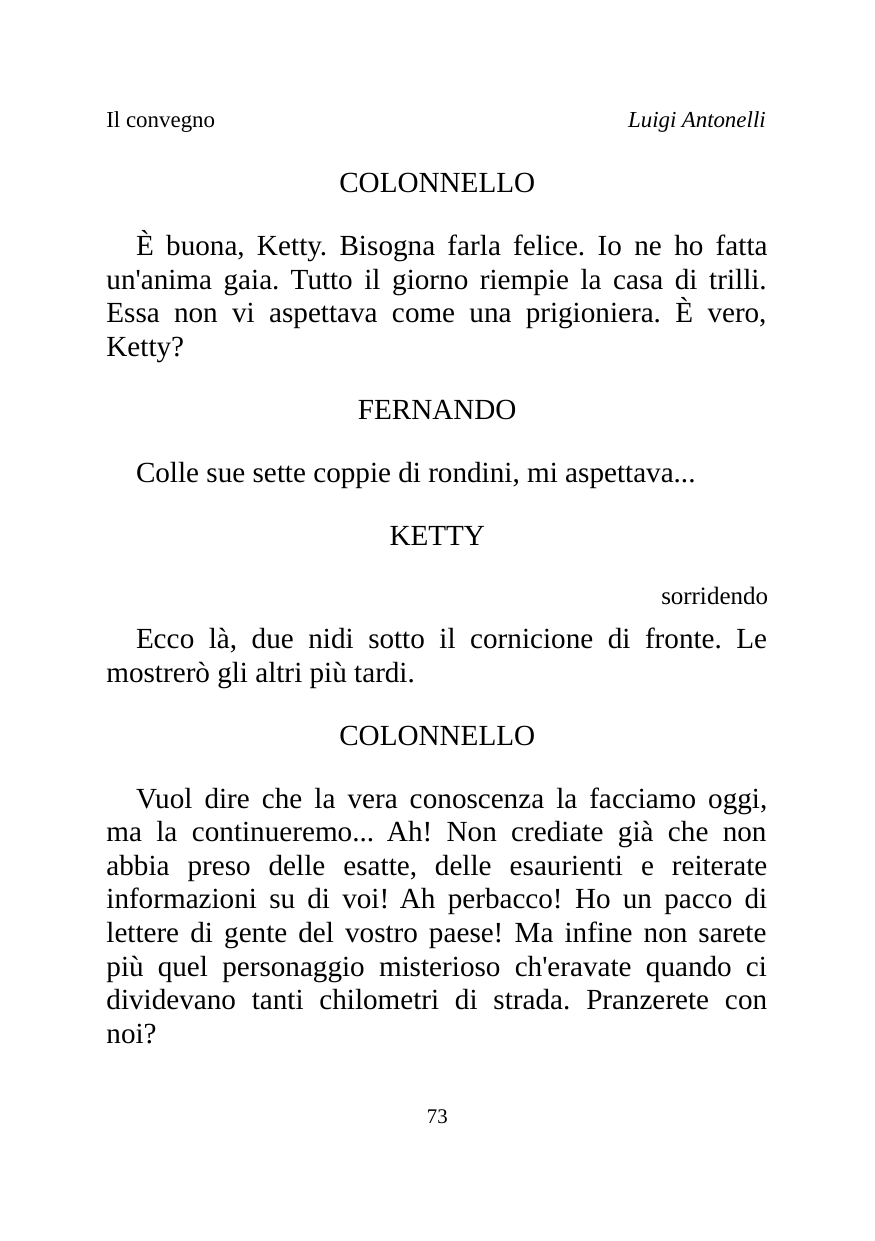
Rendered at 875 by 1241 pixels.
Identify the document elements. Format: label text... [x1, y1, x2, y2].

text KETTY [106, 518, 768, 551]
text COLONNELLO [106, 165, 768, 199]
text sorridendo [431, 581, 768, 610]
text COLONNELLO [106, 718, 768, 752]
text È buona, Ketty. Bisogna farla felice. Io ne ho fatta un'anima gaia. Tutto il giorno riempie la casa di trilli. Essa non vi aspettava come una prigioniera. È vero, Ketty? [106, 228, 768, 362]
text Vuol dire che la vera conoscenza la facciamo oggi, ma la continueremo... Ah! Non crediate già che non abbia preso delle esatte, delle esaurienti e reiterate informazioni su di voi! Ah perbacco! Ho un pacco di lettere di gente del vostro paese! Ma infine non sarete più quel personaggio misterioso ch'eravate quando ci dividevano tanti chilometri di strada. Pranzerete con noi? [106, 781, 768, 1049]
text FERNANDO [106, 392, 768, 425]
text Colle sue sette coppie di rondini, mi aspettava... [106, 455, 768, 488]
text Ecco là, due nidi sotto il cornicione di fronte. Le mostrerò gli altri più tardi. [106, 621, 768, 688]
